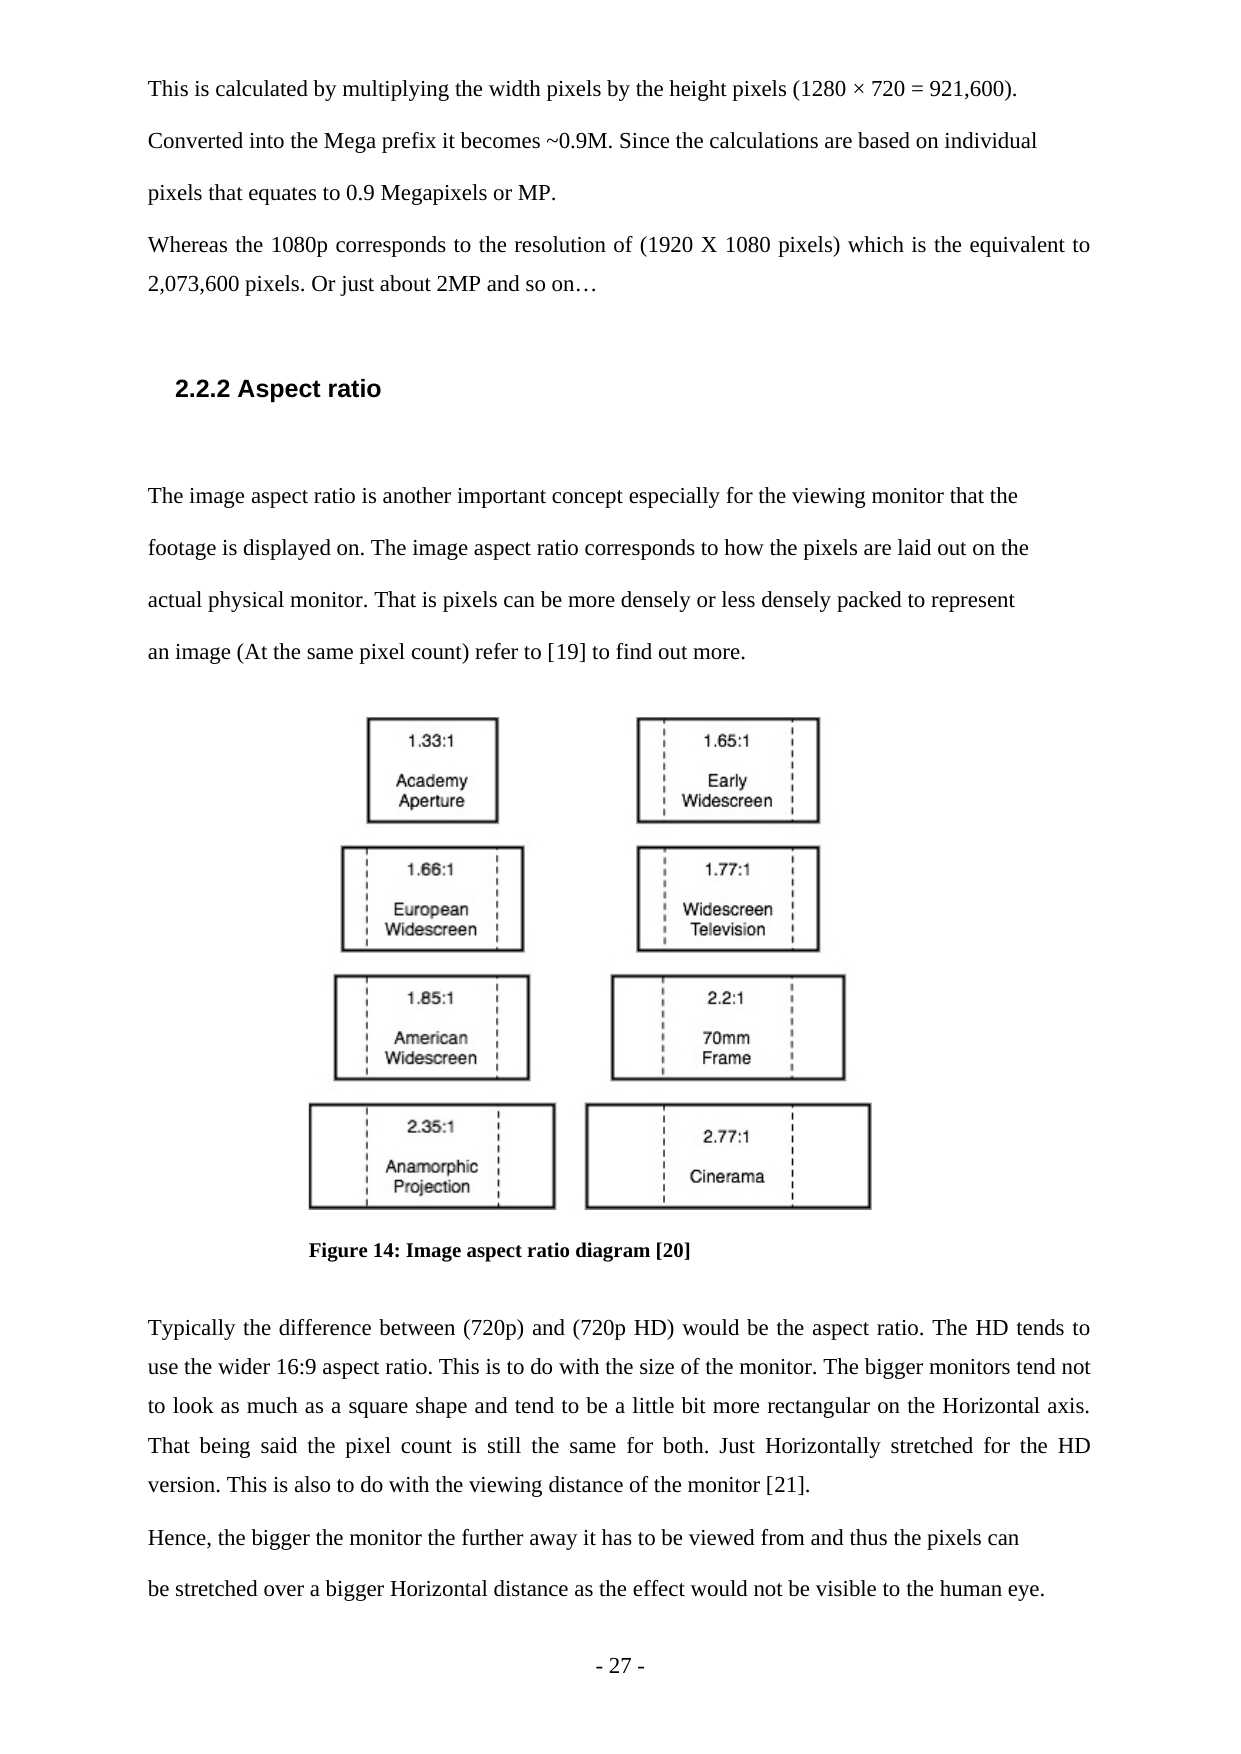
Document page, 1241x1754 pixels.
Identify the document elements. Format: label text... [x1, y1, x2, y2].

text Hence, the bigger the monitor the further away it has to be viewed from and thus the pixels can [148, 1523, 1092, 1550]
text Typically the difference between (720p) and (720p HD) would be the aspect ratio. The HD tends to use the wider 16:9 aspect ratio. This is to do with the size of the monitor. The bigger monitors tend not to look as much as a square shape and tend to be a little bit more rectangular on the Horizontal axis. That being said the pixel count is still the same for both. Just Horizontally stretched for the HD version. This is also to do with the viewing distance of the monitor [21]. [148, 1314, 1092, 1498]
text Whereas the 1080p corresponds to the resolution of (1920 X 1080 pixels) which is the equivalent to 2,073,600 pixels. Or just about 2MP and so on… [148, 231, 1092, 297]
text Converted into the Mega prefix it becomes ~0.9M. Since the calculations are based on individual [148, 127, 1092, 153]
text footage is displayed on. The image aspect ratio corresponds to how the pixels are laid out on the [148, 534, 1092, 560]
subtitle 2.2.2 Aspect ratio [175, 374, 1092, 403]
text The image aspect ratio is another important concept especially for the viewing monitor that the [148, 482, 1092, 508]
text This is calculated by multiplying the width pixels by the height pixels (1280 × 720 = 921,600). [148, 75, 1092, 101]
text an image (At the same pixel count) refer to [19] to find out more. [148, 638, 1092, 664]
picture [308, 717, 872, 1210]
text actual physical monitor. That is pixels can be more densely or less densely packed to represent [148, 586, 1092, 612]
text pixels that equates to 0.9 Megapixels or MP. [148, 179, 1092, 205]
text be stretched over a bigger Horizontal distance as the effect would not be visible to the human eye. [148, 1576, 1092, 1602]
text Figure 14: Image aspect ratio diagram [20] [308, 1210, 872, 1262]
